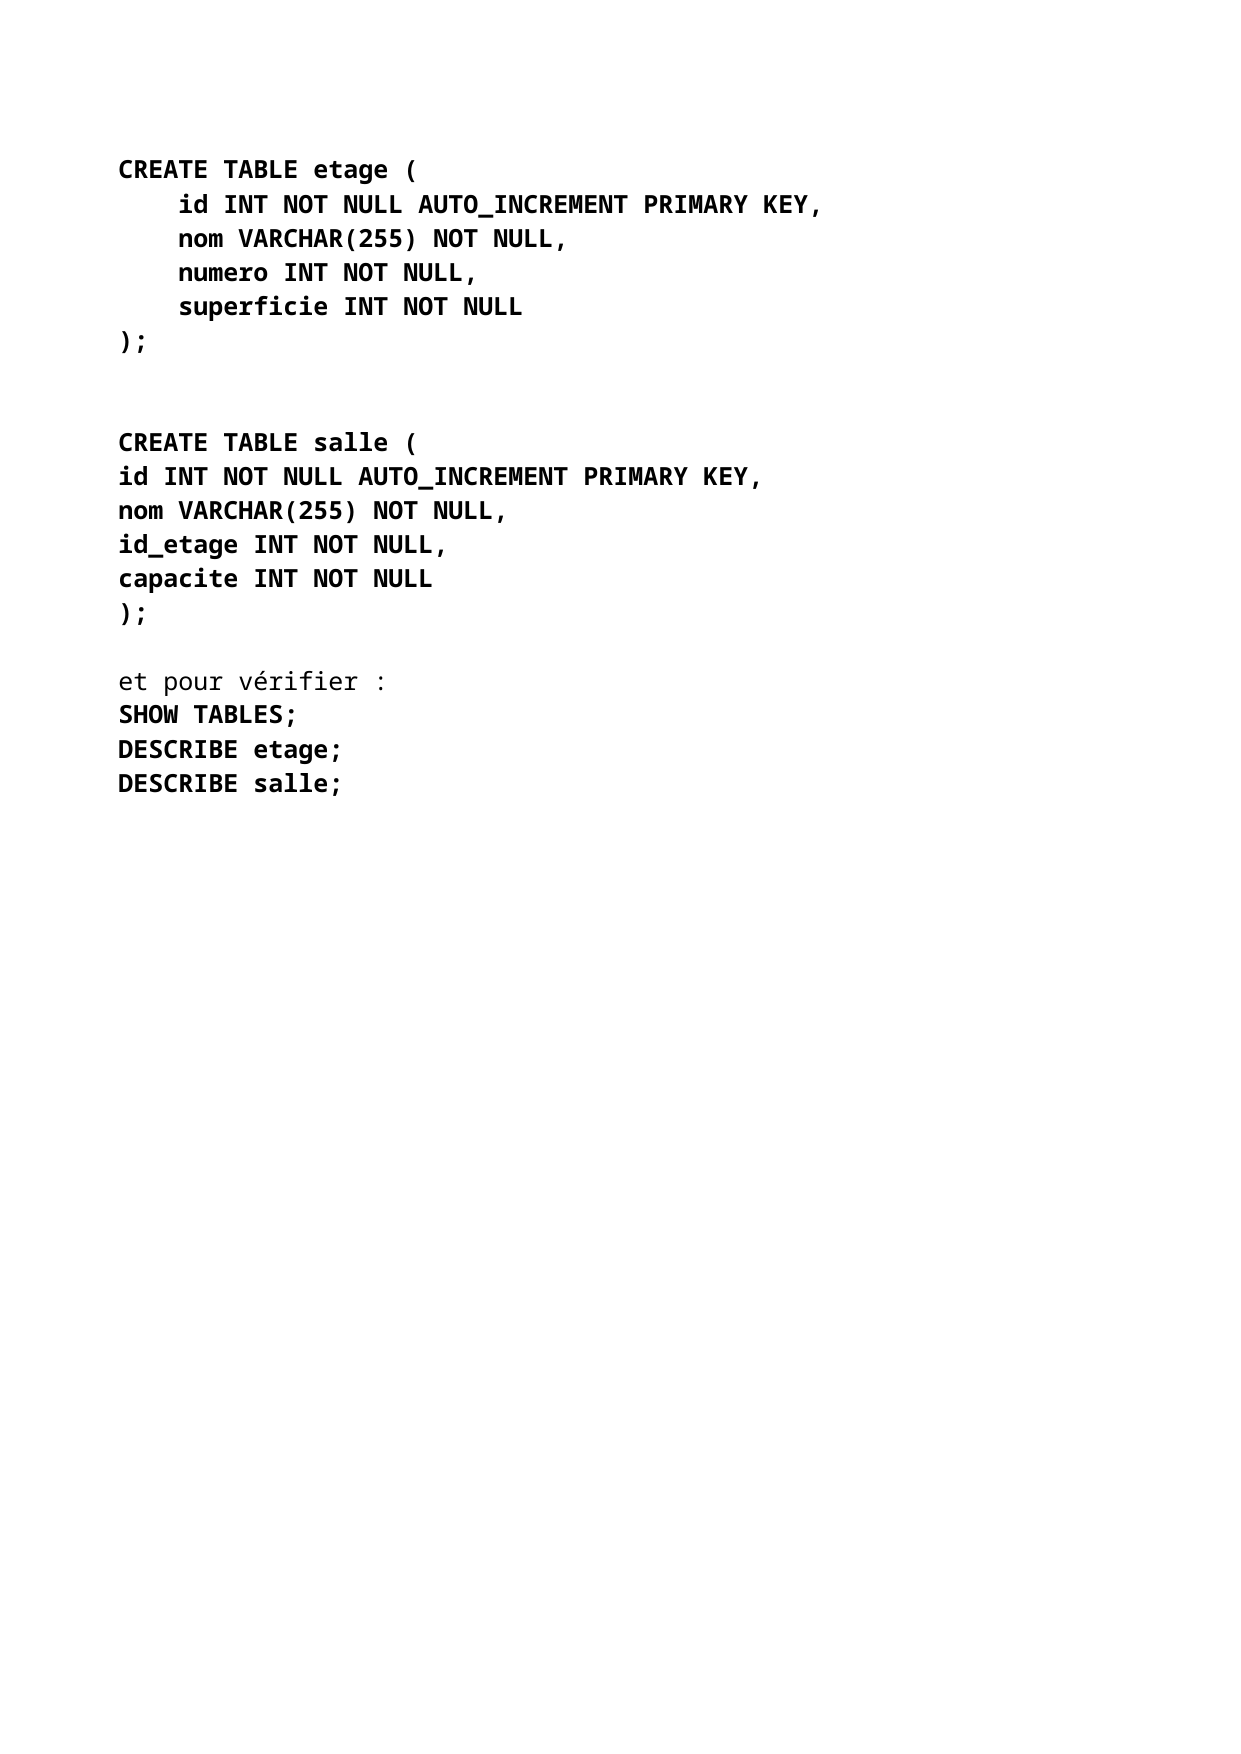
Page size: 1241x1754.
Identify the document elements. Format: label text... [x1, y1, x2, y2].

text numero INT NOT NULL, [118, 254, 1122, 288]
text nom VARCHAR(255) NOT NULL, [118, 220, 1122, 254]
text id INT NOT NULL AUTO_INCREMENT PRIMARY KEY, [118, 186, 1122, 220]
text CREATE TABLE salle ( [118, 425, 1122, 459]
text CREATE TABLE etage ( [118, 152, 1122, 186]
text superficie INT NOT NULL [118, 288, 1122, 322]
text DESCRIBE salle; [118, 765, 1122, 799]
text capacite INT NOT NULL [118, 561, 1122, 595]
text nom VARCHAR(255) NOT NULL, [118, 493, 1122, 527]
text ); [118, 322, 1122, 357]
text et pour vérifier : [118, 663, 1122, 697]
text ); [118, 595, 1122, 629]
text DESCRIBE etage; [118, 731, 1122, 765]
text id_etage INT NOT NULL, [118, 527, 1122, 561]
text SHOW TABLES; [118, 697, 1122, 731]
text id INT NOT NULL AUTO_INCREMENT PRIMARY KEY, [118, 459, 1122, 493]
